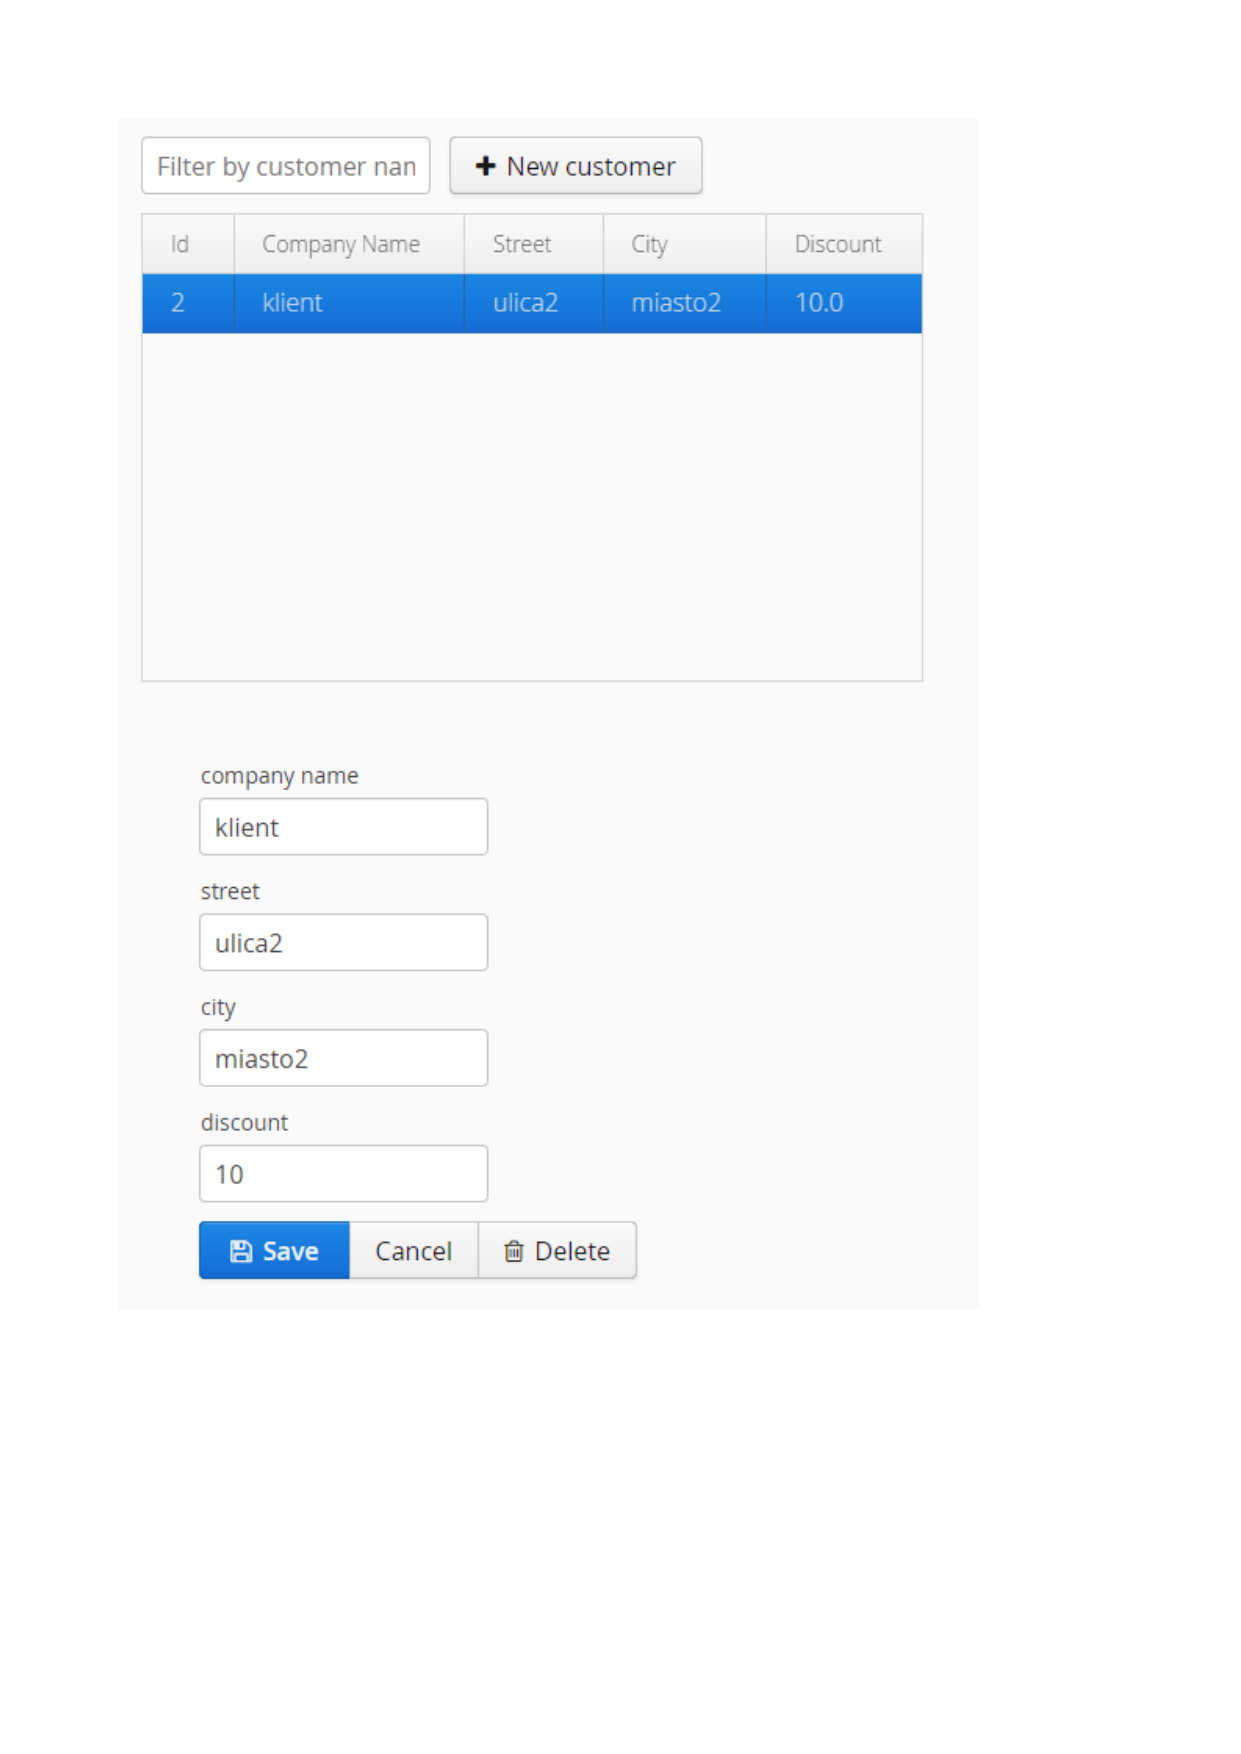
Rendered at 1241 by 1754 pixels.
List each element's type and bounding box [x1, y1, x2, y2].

picture [118, 118, 979, 1309]
